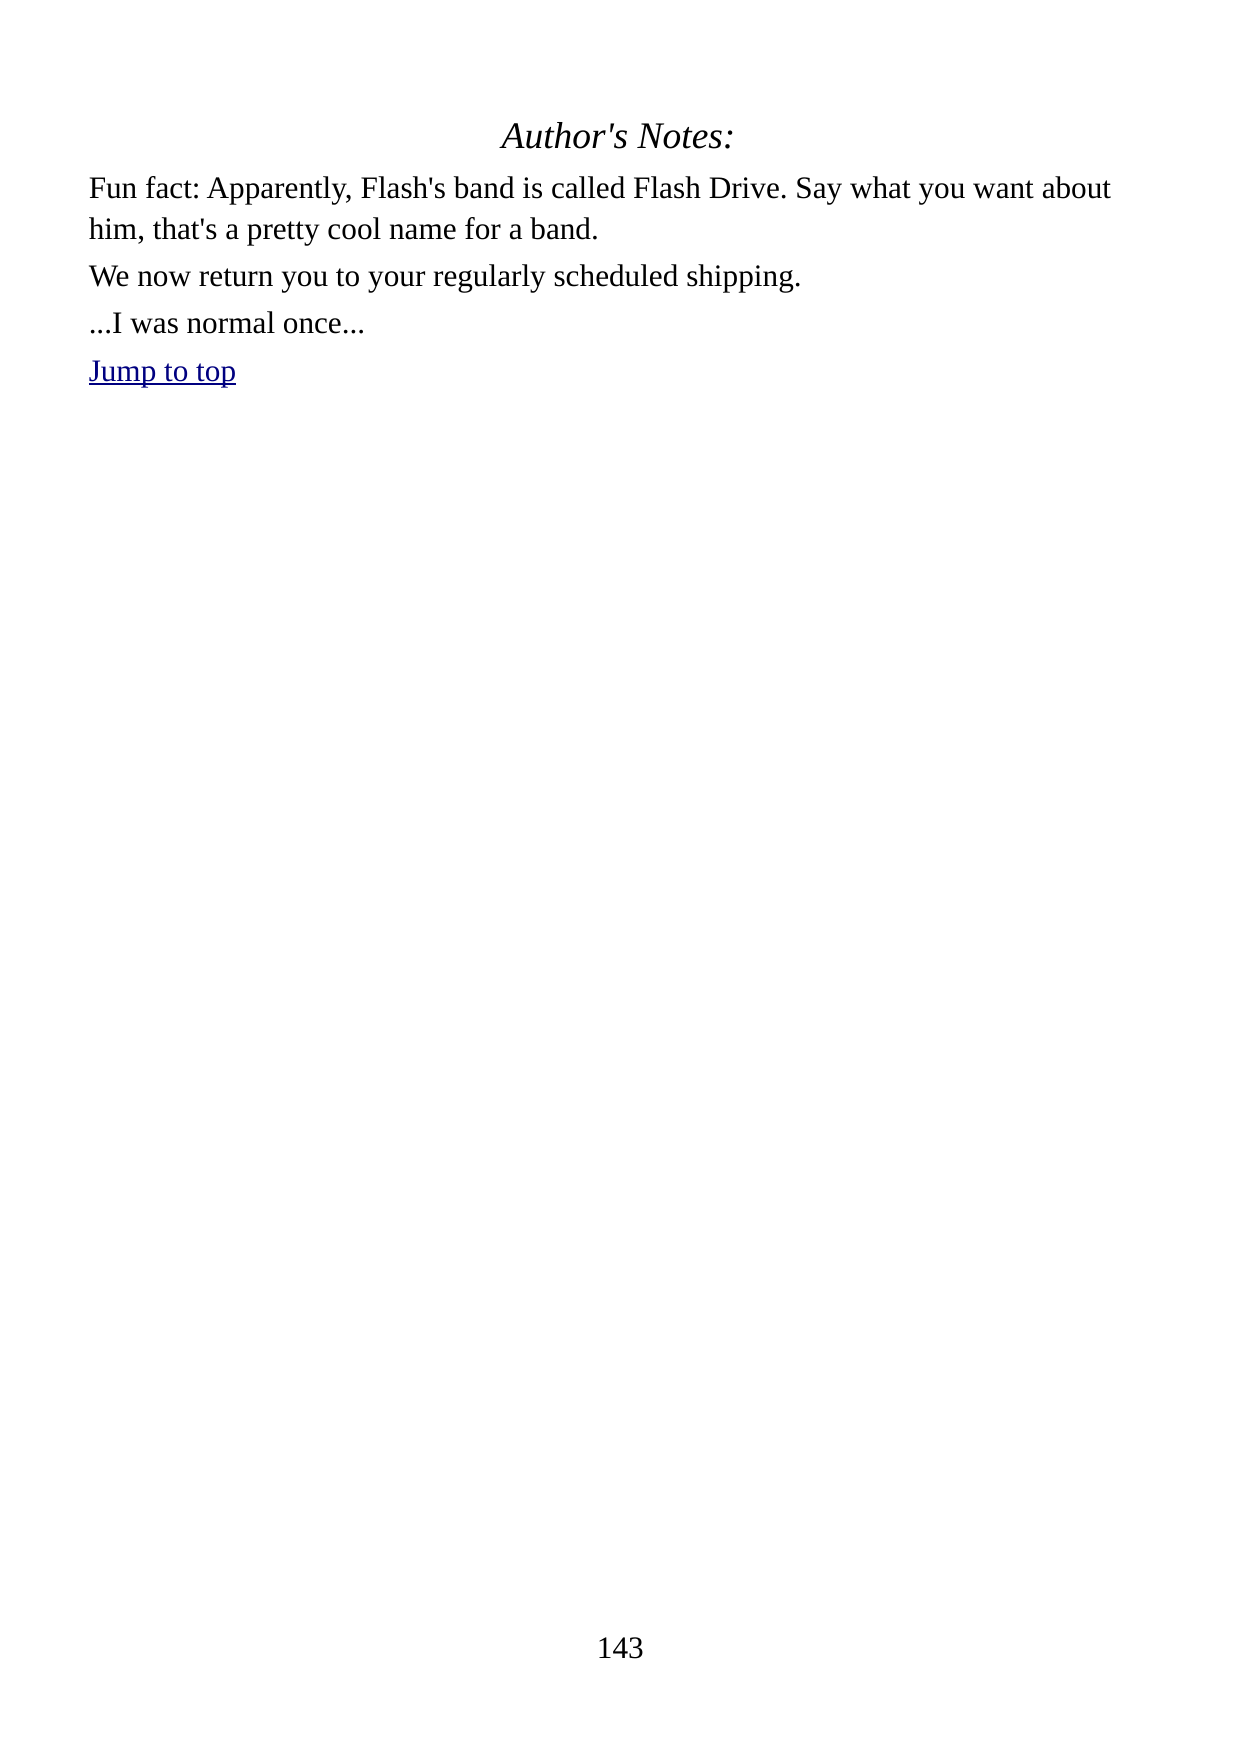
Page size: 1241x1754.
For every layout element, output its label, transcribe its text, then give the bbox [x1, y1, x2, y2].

text Fun fact: Apparently, Flash's band is called Flash Drive. Say what you want about him, that's a pretty cool name for a band. [88, 169, 1152, 246]
text ...I was normal once... [88, 305, 1152, 341]
subtitle Author's Notes: [88, 113, 1152, 157]
text We now return you to your regularly scheduled shipping. [88, 258, 1152, 293]
text Jump to top [88, 352, 1152, 388]
